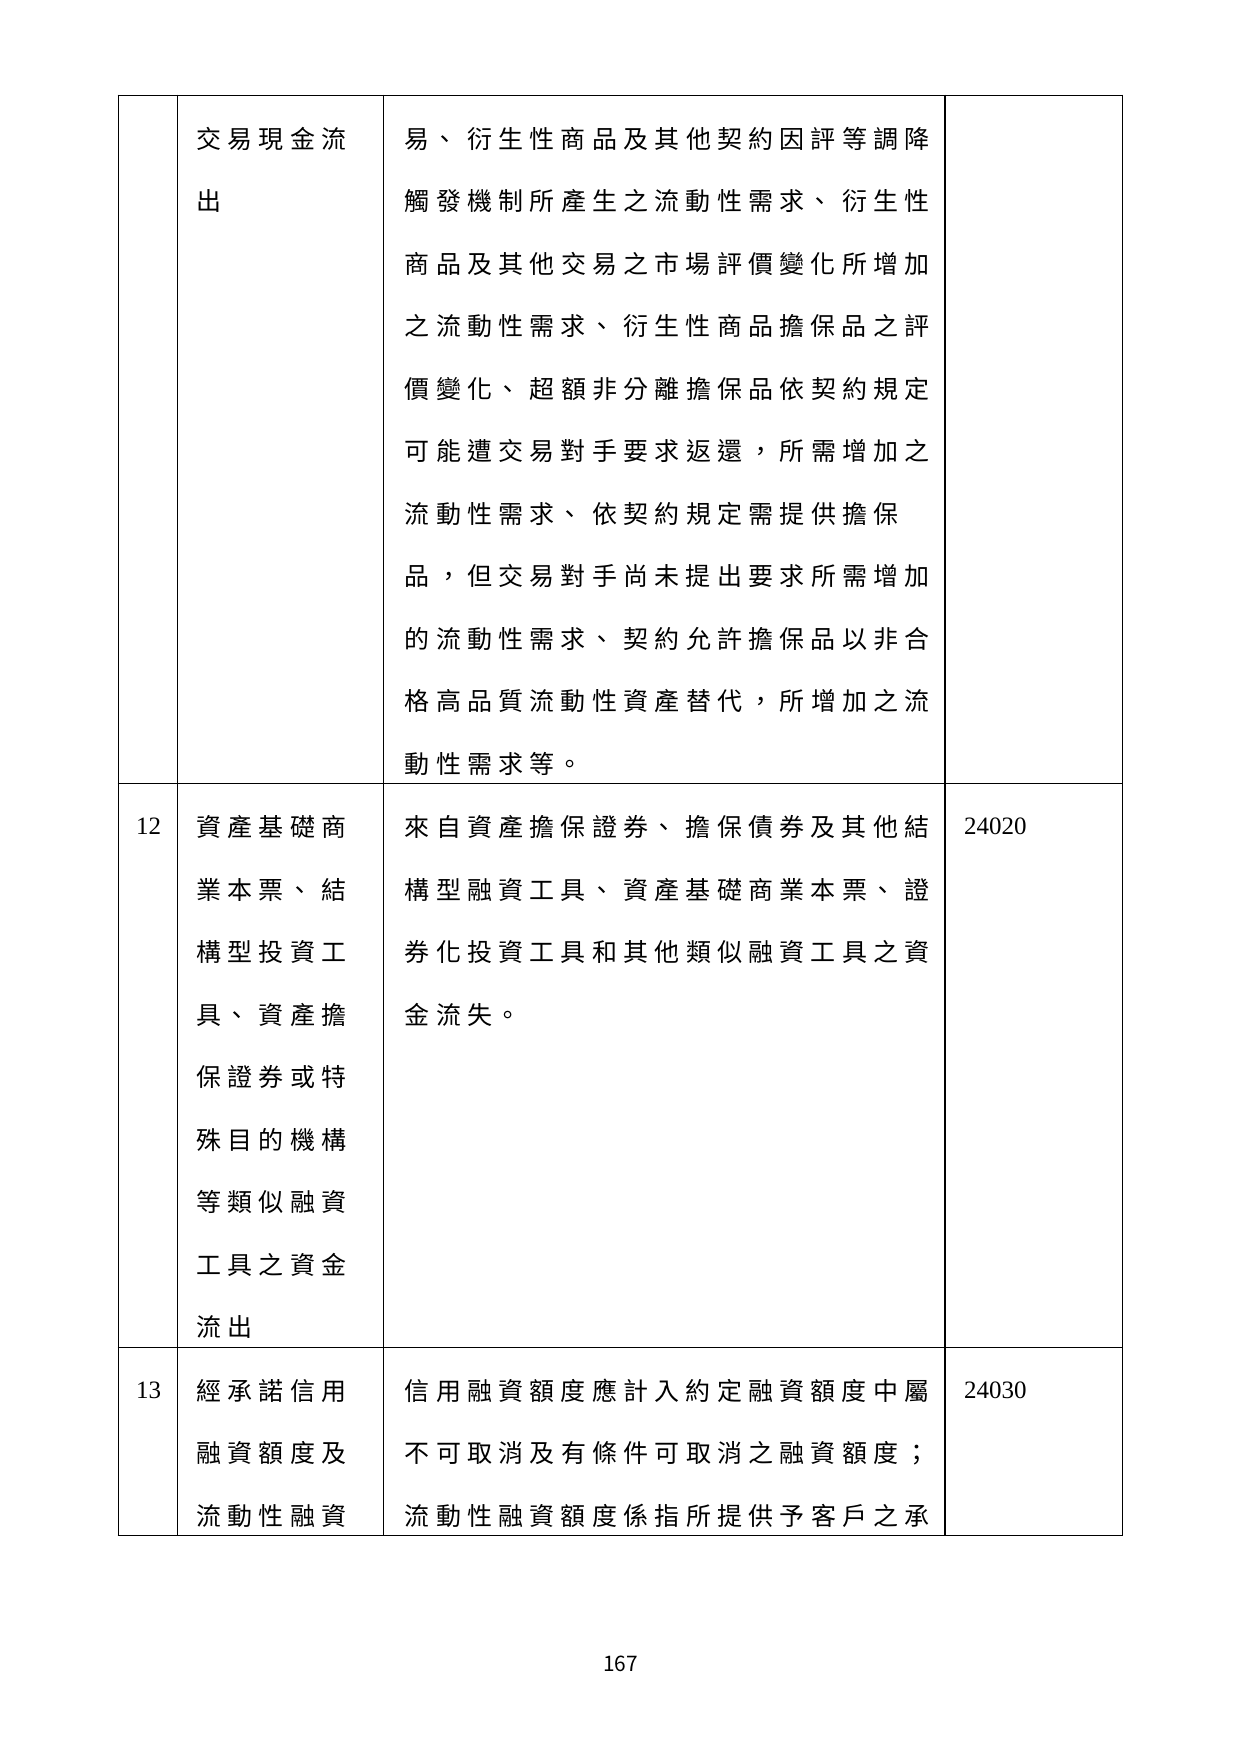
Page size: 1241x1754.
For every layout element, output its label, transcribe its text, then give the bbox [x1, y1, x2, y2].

table_cell 交易現金流出 [178, 96, 383, 783]
table_cell [946, 96, 1122, 783]
table_cell 13 [119, 1348, 177, 1535]
table_cell [119, 96, 177, 783]
table_cell 24030 [946, 1348, 1122, 1535]
table_cell 經承諾信用融資額度及流動性融資 [178, 1348, 383, 1535]
table_cell 易、衍生性商品及其他契約因評等調降觸發機制所產生之流動性需求、衍生性商品及其他交易之市場評價變化所增加之流動性需求、衍生性商品擔保品之評價變化、超額非分離擔保品依契約規定可能遭交易對手要求返還，所需增加之流動性需求、依契約規定需提供擔保品，但交易對手尚未提出要求所需增加的流動性需求、契約允許擔保品以非合格高品質流動性資產替代，所增加之流動性需求等。 [384, 96, 944, 783]
table_cell 資產基礎商業本票、結構型投資工具、資產擔保證券或特殊目的機構等類似融資工具之資金流出 [178, 784, 383, 1347]
table_cell 來自資產擔保證券、擔保債券及其他結構型融資工具、資產基礎商業本票、證券化投資工具和其他類似融資工具之資金流失。 [384, 784, 944, 1347]
table_cell 24020 [946, 784, 1122, 1347]
table_cell 信用融資額度應計入約定融資額度中屬不可取消及有條件可取消之融資額度；流動性融資額度係指所提供予客戶之承 [384, 1348, 944, 1535]
table_cell 12 [119, 784, 177, 1347]
